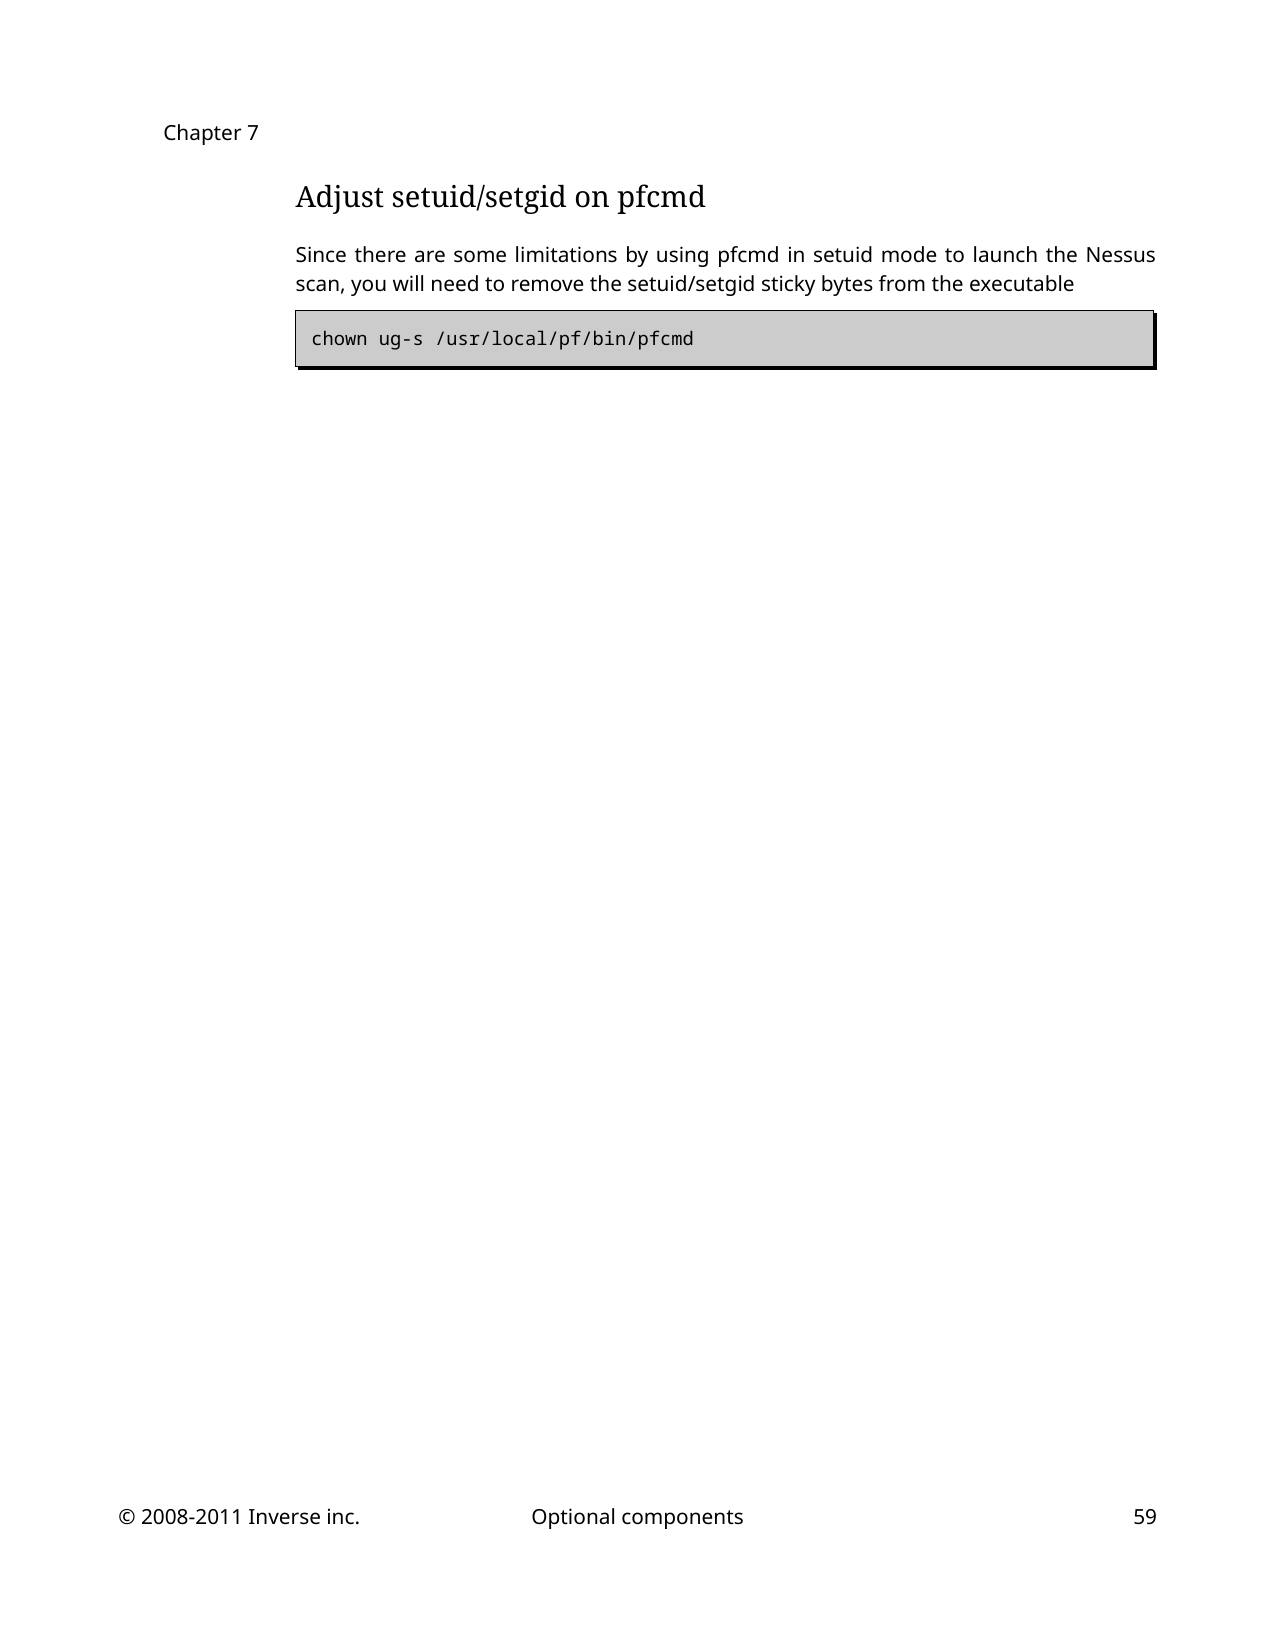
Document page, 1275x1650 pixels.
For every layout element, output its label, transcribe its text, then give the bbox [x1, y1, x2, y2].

subtitle Adjust setuid/setgid on pfcmd [295, 176, 1157, 216]
text Since there are some limitations by using pfcmd in setuid mode to launch the Nessus scan, you will need to remove the setuid/setgid sticky bytes from the executable [295, 241, 1157, 297]
text chown ug-s /usr/local/pf/bin/pfcmd [296, 311, 1153, 366]
